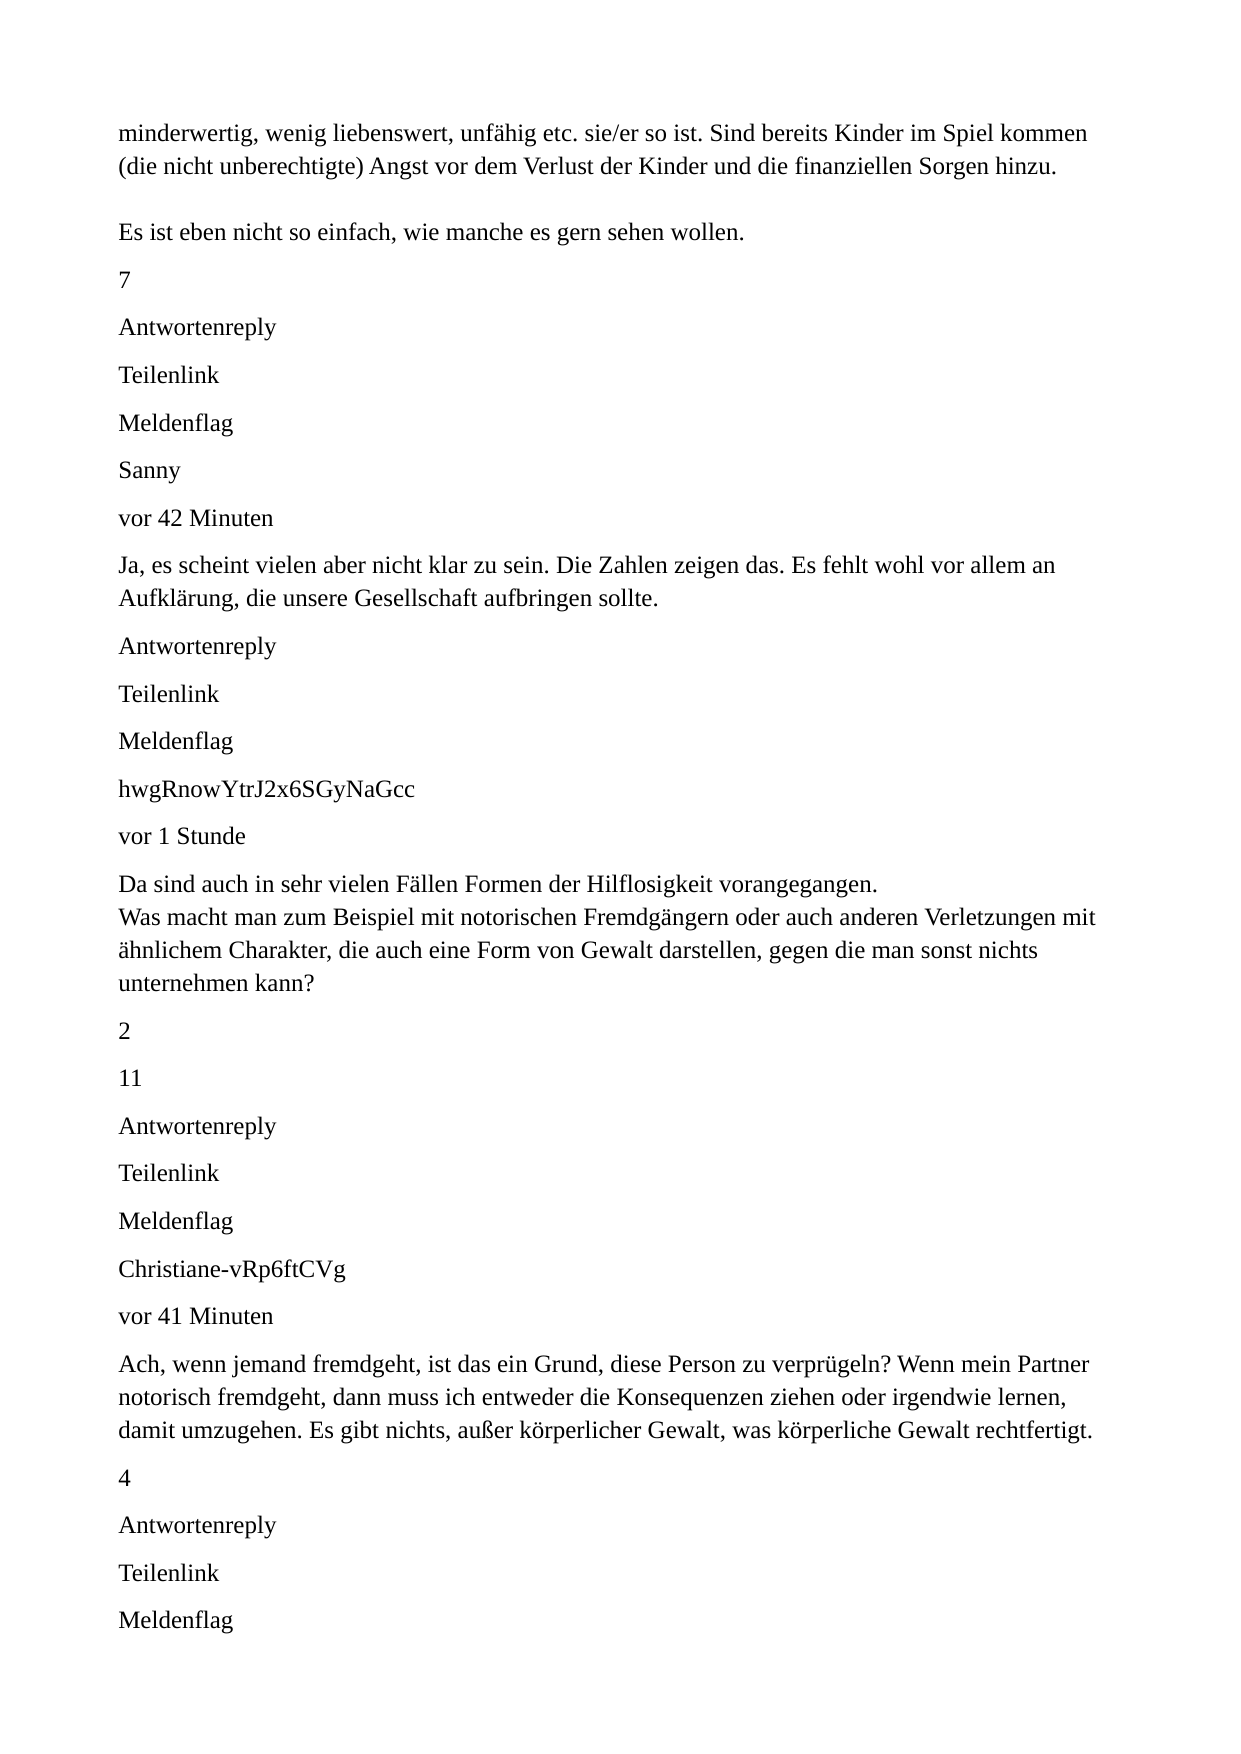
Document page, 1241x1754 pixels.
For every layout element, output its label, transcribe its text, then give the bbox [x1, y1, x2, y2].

text 11 [118, 1063, 1122, 1092]
text Meldenflag [118, 726, 1122, 755]
text Antwortenreply [118, 312, 1122, 341]
text Teilenlink [118, 1158, 1122, 1187]
text 4 [118, 1463, 1122, 1491]
text 2 [118, 1016, 1122, 1044]
text Meldenflag [118, 1605, 1122, 1634]
text Ach, wenn jemand fremdgeht, ist das ein Grund, diese Person zu verprügeln? Wenn mein Partner notorisch fremdgeht, dann muss ich entweder die Konsequenzen ziehen oder irgendwie lernen, damit umzugehen. Es gibt nichts, außer körperlicher Gewalt, was körperliche Gewalt rechtfertigt. [118, 1349, 1122, 1444]
text Teilenlink [118, 679, 1122, 707]
text Teilenlink [118, 360, 1122, 389]
text vor 1 Stunde [118, 821, 1122, 850]
text minderwertig, wenig liebenswert, unfähig etc. sie/er so ist. Sind bereits Kinder im Spiel kommen (die nicht unberechtigte) Angst vor dem Verlust der Kinder und die finanziellen Sorgen hinzu. Es ist eben nicht so einfach, wie manche es gern sehen wollen. [118, 118, 1122, 246]
text vor 41 Minuten [118, 1301, 1122, 1330]
text Antwortenreply [118, 631, 1122, 660]
text Meldenflag [118, 1206, 1122, 1235]
text Da sind auch in sehr vielen Fällen Formen der Hilflosigkeit vorangegangen. Was macht man zum Beispiel mit notorischen Fremdgängern oder auch anderen Verletzungen mit ähnlichem Charakter, die auch eine Form von Gewalt darstellen, gegen die man sonst nichts unternehmen kann? [118, 869, 1122, 997]
text Sanny [118, 455, 1122, 484]
text 7 [118, 265, 1122, 293]
text Antwortenreply [118, 1510, 1122, 1539]
text hwgRnowYtrJ2x6SGyNaGcc [118, 774, 1122, 803]
text Teilenlink [118, 1558, 1122, 1587]
text Antwortenreply [118, 1111, 1122, 1140]
text Meldenflag [118, 408, 1122, 436]
text Ja, es scheint vielen aber nicht klar zu sein. Die Zahlen zeigen das. Es fehlt wohl vor allem an Aufklärung, die unsere Gesellschaft aufbringen sollte. [118, 550, 1122, 612]
text vor 42 Minuten [118, 503, 1122, 532]
text Christiane-vRp6ftCVg [118, 1254, 1122, 1282]
